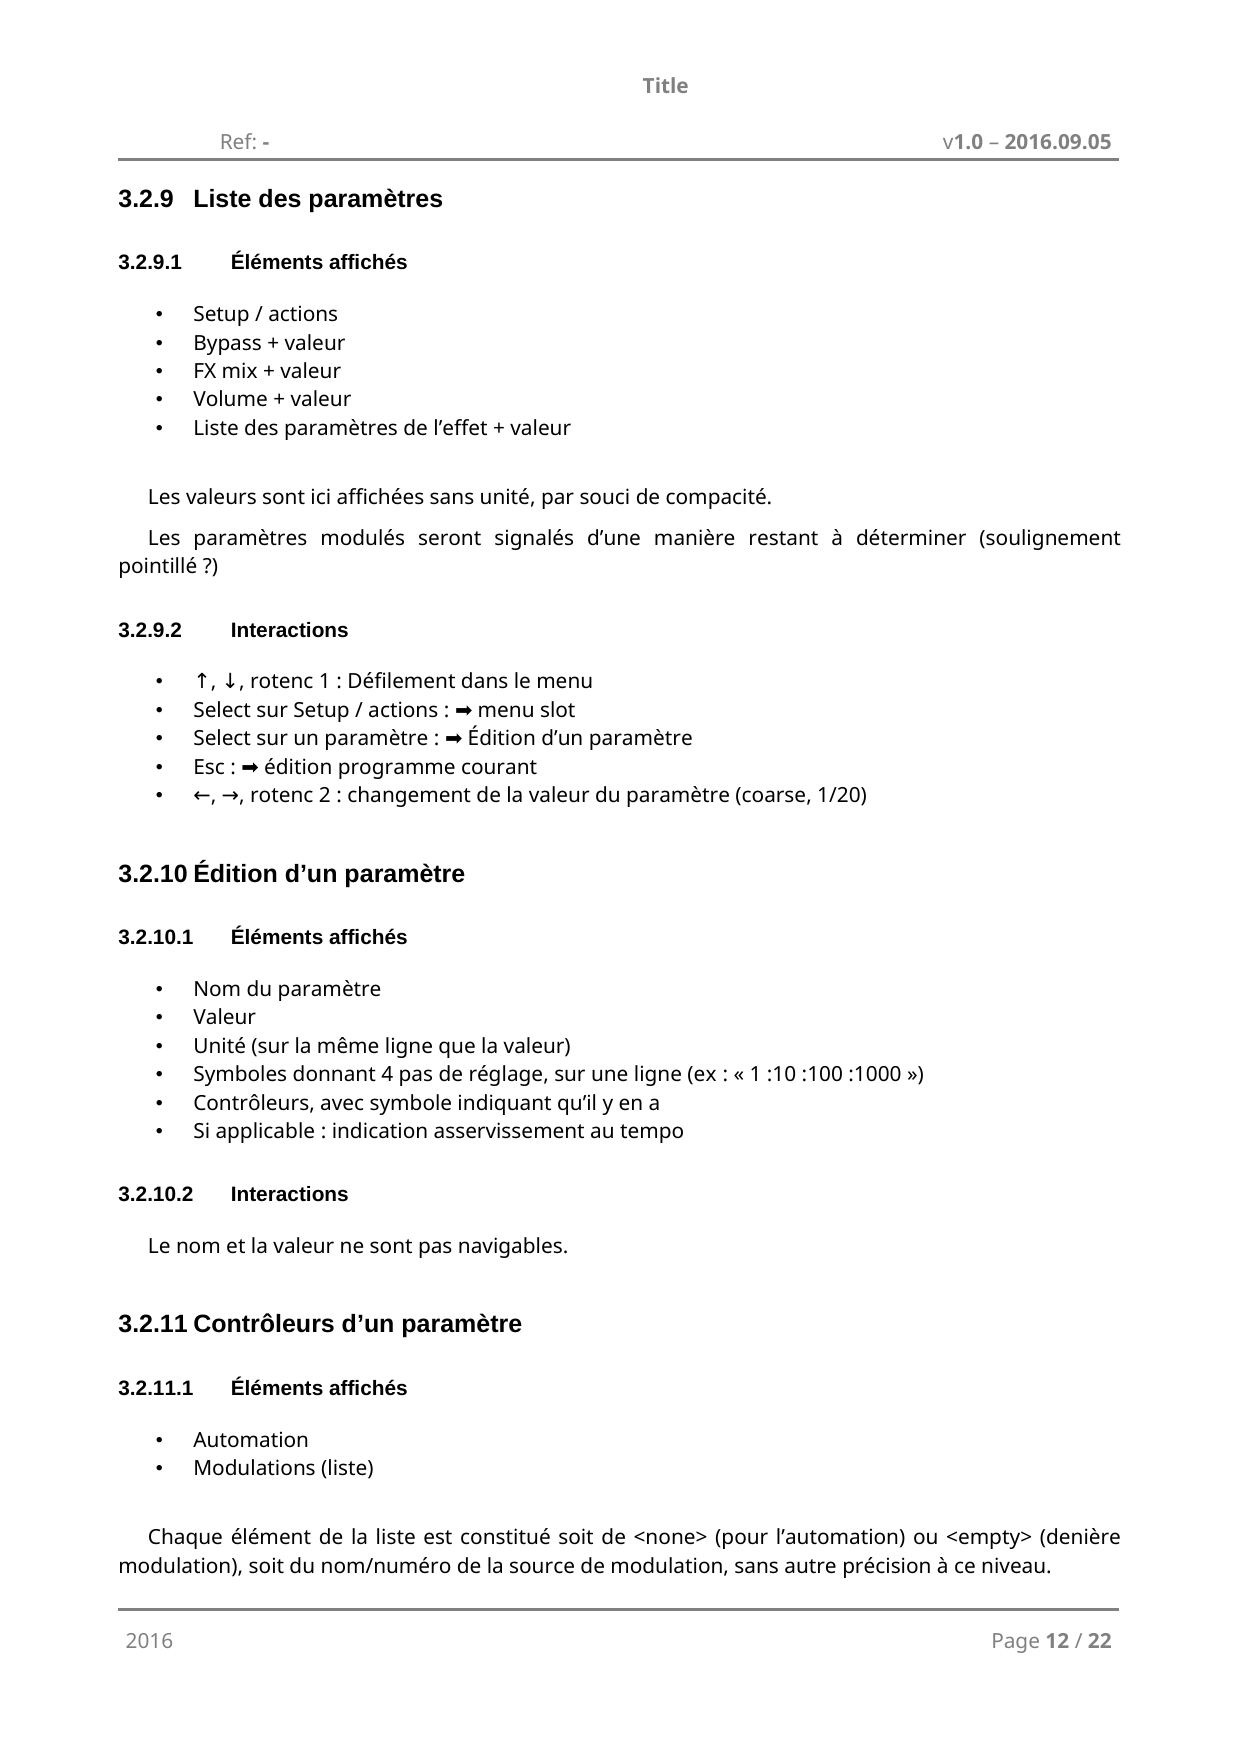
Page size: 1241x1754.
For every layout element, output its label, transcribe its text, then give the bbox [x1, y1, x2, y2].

list Contrôleurs, avec symbole indiquant qu’il y en a [156, 1088, 1122, 1116]
subtitle Éléments affichés [118, 925, 1122, 949]
subtitle Édition d’un paramètre [118, 859, 1122, 887]
list Nom du paramètre [156, 974, 1122, 1002]
list ←, →, rotenc 2 : changement de la valeur du paramètre (coarse, 1/20) [156, 780, 1122, 809]
list Liste des paramètres de l’effet + valeur [156, 413, 1122, 441]
list Symboles donnant 4 pas de réglage, sur une ligne (ex : « 1 :10 :100 :1000 ») [156, 1059, 1122, 1088]
list Si applicable : indication asservissement au tempo [156, 1116, 1122, 1144]
list Unité (sur la même ligne que la valeur) [156, 1031, 1122, 1059]
subtitle Éléments affichés [118, 250, 1122, 274]
subtitle Contrôleurs d’un paramètre [118, 1309, 1122, 1338]
subtitle Liste des paramètres [118, 184, 1122, 213]
list Setup / actions [156, 299, 1122, 328]
list Modulations (liste) [156, 1453, 1122, 1482]
list FX mix + valeur [156, 356, 1122, 384]
text Chaque élément de la liste est constitué soit de <none> (pour l’automation) ou <empty> (denière modulation), soit du nom/numéro de la source de modulation, sans autre précision à ce niveau. [118, 1522, 1122, 1579]
subtitle Interactions [118, 618, 1122, 642]
list Esc : ➡ édition programme courant [156, 752, 1122, 780]
text Les valeurs sont ici affichées sans unité, par souci de compacité. [118, 482, 1122, 511]
list Valeur [156, 1002, 1122, 1031]
list Automation [156, 1425, 1122, 1453]
text Les paramètres modulés seront signalés d’une manière restant à déterminer (soulignement pointillé ?) [118, 523, 1122, 580]
subtitle Interactions [118, 1182, 1122, 1206]
list Bypass + valeur [156, 328, 1122, 356]
subtitle Éléments affichés [118, 1376, 1122, 1400]
list Select sur un paramètre : ➡ Édition d’un paramètre [156, 723, 1122, 752]
list Select sur Setup / actions : ➡ menu slot [156, 695, 1122, 723]
list Volume + valeur [156, 384, 1122, 413]
list ↑, ↓, rotenc 1 : Défilement dans le menu [156, 667, 1122, 695]
text Le nom et la valeur ne sont pas navigables. [118, 1231, 1122, 1259]
